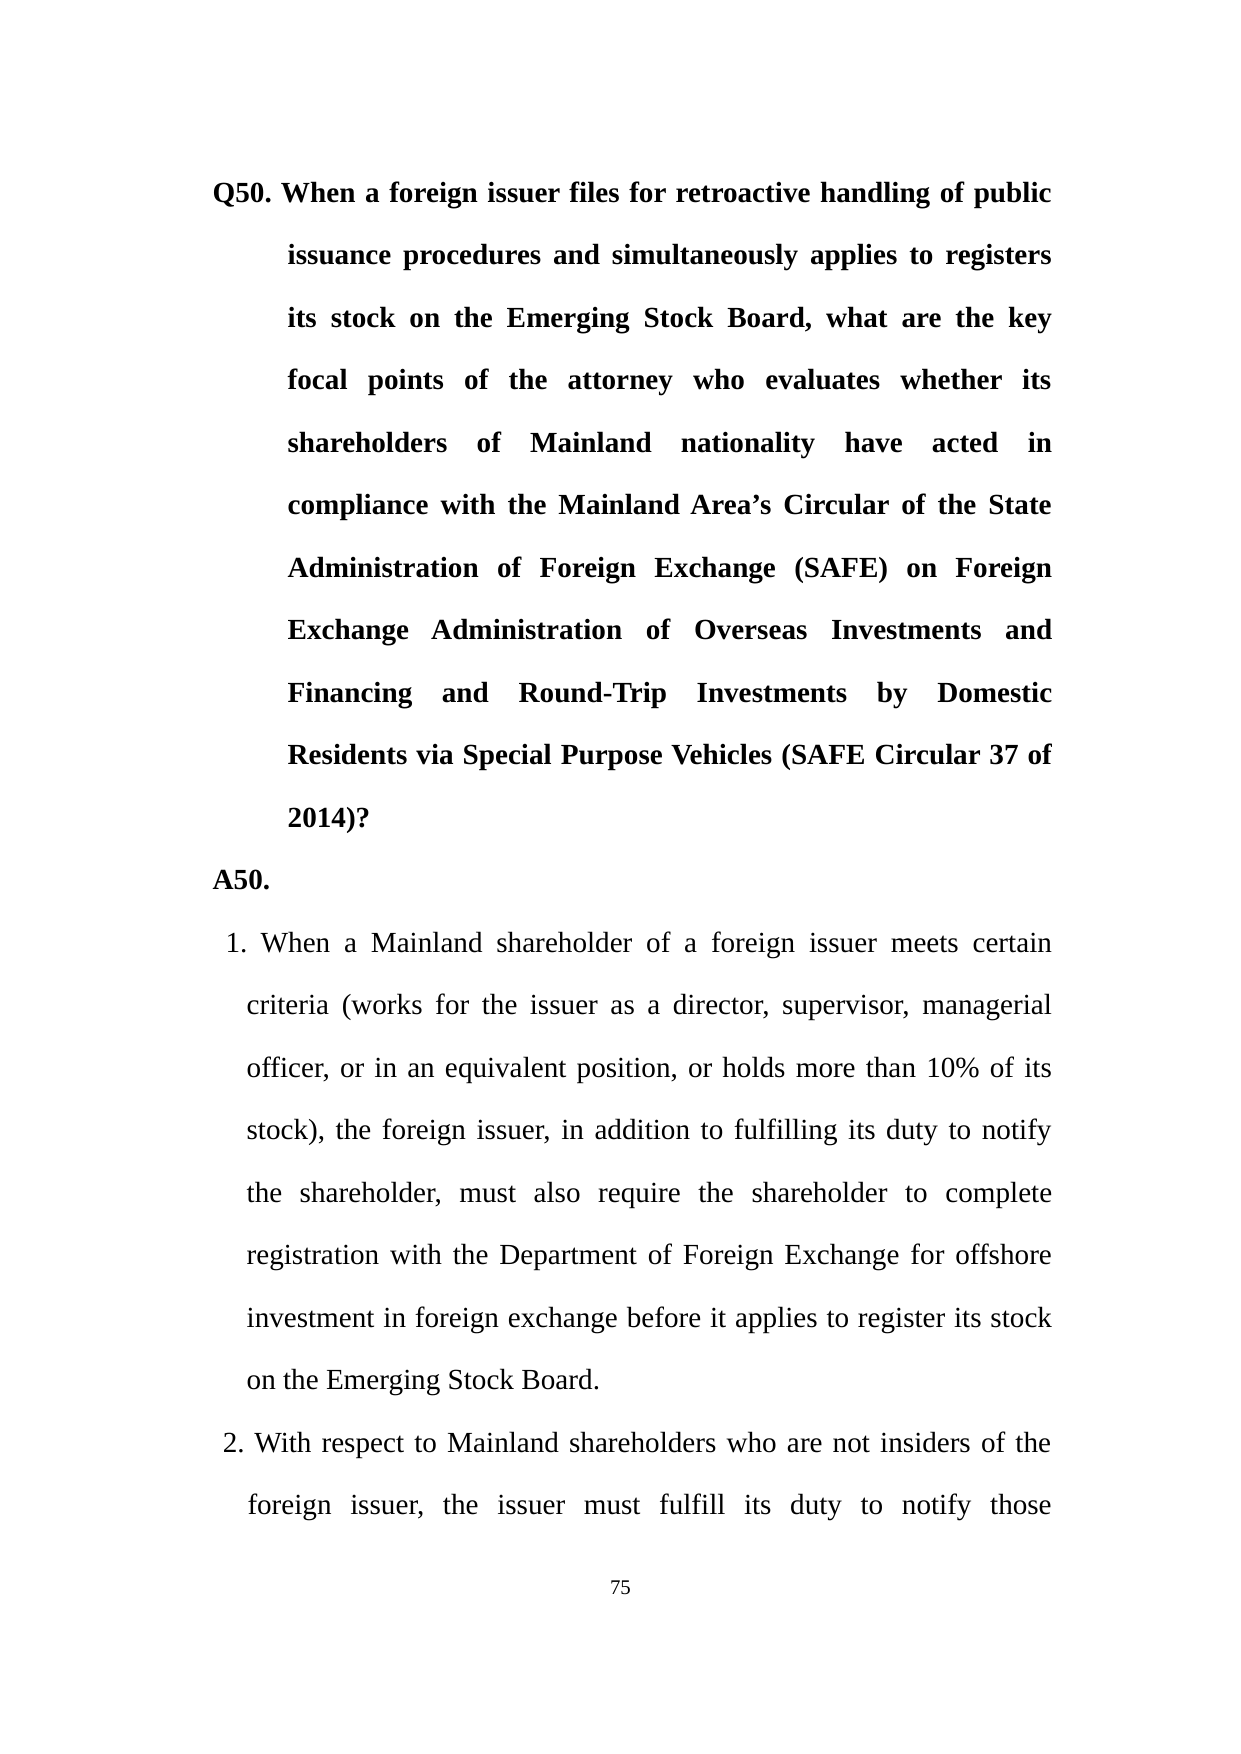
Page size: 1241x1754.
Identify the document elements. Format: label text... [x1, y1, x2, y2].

text A50. [212, 837, 1053, 900]
text 2. With respect to Mainland shareholders who are not insiders of the foreign issuer, the issuer must fulfill its duty to notify those [212, 1400, 1053, 1525]
text Q50. When a foreign issuer files for retroactive handling of public issuance procedures and simultaneously applies to registers its stock on the Emerging Stock Board, what are the key focal points of the attorney who evaluates whether its shareholders of Mainland nationality have acted in compliance with the Mainland Area’s Circular of the State Administration of Foreign Exchange (SAFE) on Foreign Exchange Administration of Overseas Investments and Financing and Round-Trip Investments by Domestic Residents via Special Purpose Vehicles (SAFE Circular 37 of 2014)? [212, 150, 1053, 837]
text 1. When a Mainland shareholder of a foreign issuer meets certain criteria (works for the issuer as a director, supervisor, managerial officer, or in an equivalent position, or holds more than 10% of its stock), the foreign issuer, in addition to fulfilling its duty to notify the shareholder, must also require the shareholder to complete registration with the Department of Foreign Exchange for offshore investment in foreign exchange before it applies to register its stock on the Emerging Stock Board. [198, 900, 1053, 1400]
